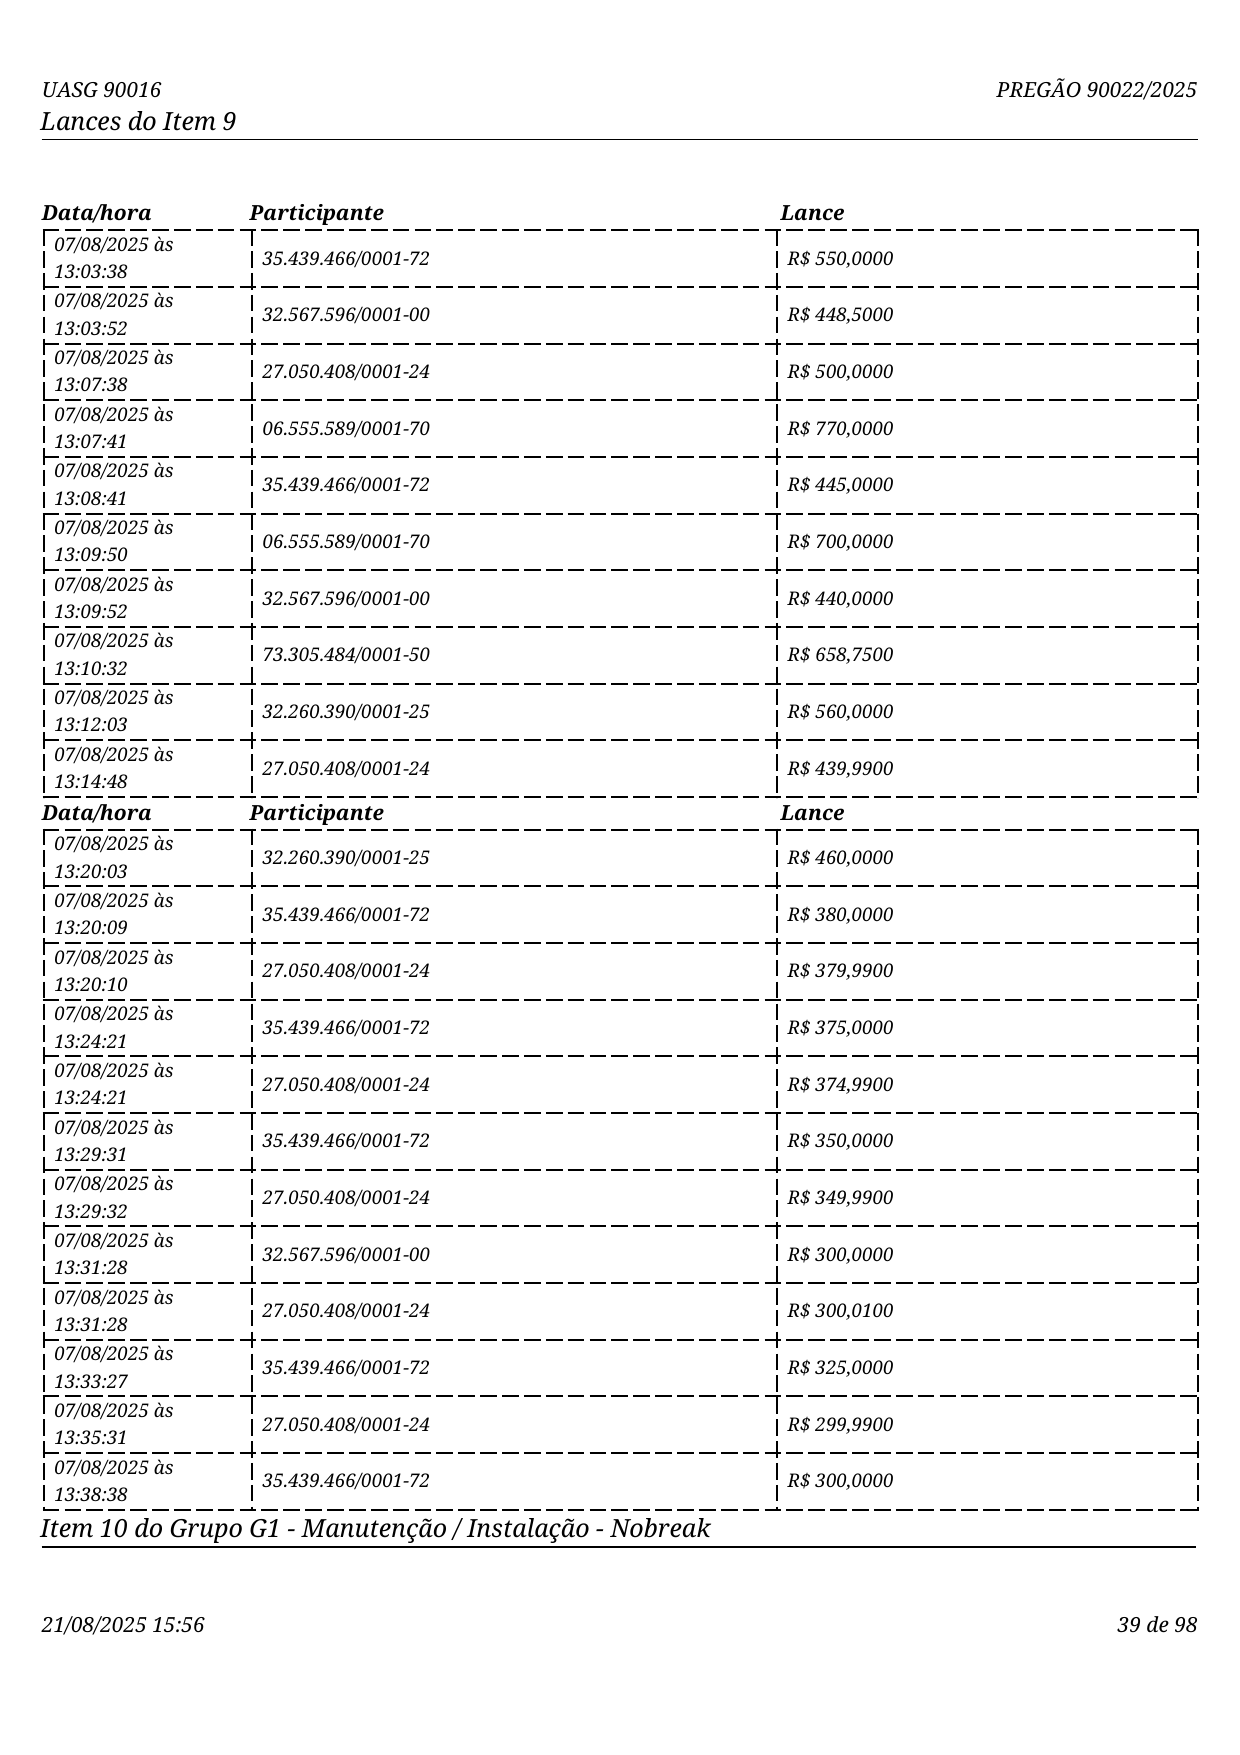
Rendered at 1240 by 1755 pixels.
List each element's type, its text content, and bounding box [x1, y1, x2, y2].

table_cell 35.439.466/0001-72 [252, 1452, 777, 1508]
text Item 10 do Grupo G1 - Manutenção / Instalação - Nobreak [40, 1511, 1200, 1545]
table_cell 07/08/2025 às 13:31:28 [44, 1282, 252, 1338]
table_cell 07/08/2025 às 13:35:31 [44, 1395, 252, 1452]
table_cell R$ 658,7500 [777, 626, 1198, 682]
table_cell 07/08/2025 às 13:07:41 [44, 399, 252, 456]
table_cell R$ 374,9900 [777, 1055, 1198, 1112]
table_cell 07/08/2025 às 13:33:27 [44, 1339, 252, 1395]
table_cell 07/08/2025 às 13:10:32 [44, 626, 252, 682]
table_cell R$ 299,9900 [777, 1395, 1198, 1452]
table_cell R$ 325,0000 [777, 1339, 1198, 1395]
table_cell R$ 375,0000 [777, 999, 1198, 1055]
table_cell 35.439.466/0001-72 [252, 1339, 777, 1395]
table_cell 27.050.408/0001-24 [252, 1395, 777, 1452]
table_cell R$ 300,0100 [777, 1282, 1198, 1338]
table_cell 35.439.466/0001-72 [252, 456, 777, 512]
table_cell 07/08/2025 às 13:14:48 [44, 739, 252, 796]
table_cell 32.567.596/0001-00 [252, 1225, 777, 1282]
text Data/hora Participante Lance [42, 198, 1200, 227]
table_cell 27.050.408/0001-24 [252, 739, 777, 796]
table_cell 73.305.484/0001-50 [252, 626, 777, 682]
table_cell R$ 379,9900 [777, 942, 1198, 998]
text Data/hora Participante Lance [42, 798, 1200, 826]
table_cell 32.567.596/0001-00 [252, 569, 777, 626]
table_cell R$ 300,0000 [777, 1225, 1198, 1282]
table_cell 35.439.466/0001-72 [252, 885, 777, 942]
table_cell 07/08/2025 às 13:08:41 [44, 456, 252, 512]
table_header 35.439.466/0001-72 [252, 229, 777, 286]
table_cell 07/08/2025 às 13:09:52 [44, 569, 252, 626]
table_cell R$ 500,0000 [777, 343, 1198, 399]
table_cell 35.439.466/0001-72 [252, 1112, 777, 1168]
table_cell 07/08/2025 às 13:20:10 [44, 942, 252, 998]
table_cell R$ 445,0000 [777, 456, 1198, 512]
table_cell 27.050.408/0001-24 [252, 343, 777, 399]
table_cell R$ 770,0000 [777, 399, 1198, 456]
table_header R$ 460,0000 [777, 829, 1198, 885]
table_cell R$ 700,0000 [777, 513, 1198, 569]
table_cell 07/08/2025 às 13:12:03 [44, 683, 252, 739]
table_cell 06.555.589/0001-70 [252, 399, 777, 456]
table_header 32.260.390/0001-25 [252, 829, 777, 885]
table_cell 07/08/2025 às 13:38:38 [44, 1452, 252, 1508]
table_cell 07/08/2025 às 13:20:09 [44, 885, 252, 942]
table_cell 27.050.408/0001-24 [252, 1282, 777, 1338]
table_cell 32.567.596/0001-00 [252, 286, 777, 342]
table_header 07/08/2025 às 13:20:03 [44, 829, 252, 885]
table_cell 07/08/2025 às 13:03:52 [44, 286, 252, 342]
table_cell R$ 439,9900 [777, 739, 1198, 796]
table_cell R$ 440,0000 [777, 569, 1198, 626]
table_cell R$ 350,0000 [777, 1112, 1198, 1168]
table_cell R$ 380,0000 [777, 885, 1198, 942]
table_cell 07/08/2025 às 13:07:38 [44, 343, 252, 399]
table_cell R$ 300,0000 [777, 1452, 1198, 1508]
table_cell 32.260.390/0001-25 [252, 683, 777, 739]
table_cell 07/08/2025 às 13:09:50 [44, 513, 252, 569]
table_header R$ 550,0000 [777, 229, 1198, 286]
table_cell 27.050.408/0001-24 [252, 942, 777, 998]
table_cell 07/08/2025 às 13:31:28 [44, 1225, 252, 1282]
table_cell 27.050.408/0001-24 [252, 1055, 777, 1112]
table_cell 27.050.408/0001-24 [252, 1169, 777, 1225]
table_cell R$ 349,9900 [777, 1169, 1198, 1225]
table_cell 06.555.589/0001-70 [252, 513, 777, 569]
table_cell 35.439.466/0001-72 [252, 999, 777, 1055]
table_header 07/08/2025 às 13:03:38 [44, 229, 252, 286]
table_cell 07/08/2025 às 13:24:21 [44, 1055, 252, 1112]
text Lances do Item 9 [40, 103, 1200, 137]
table_cell 07/08/2025 às 13:29:32 [44, 1169, 252, 1225]
table_cell 07/08/2025 às 13:29:31 [44, 1112, 252, 1168]
table_cell R$ 448,5000 [777, 286, 1198, 342]
table_cell R$ 560,0000 [777, 683, 1198, 739]
table_cell 07/08/2025 às 13:24:21 [44, 999, 252, 1055]
